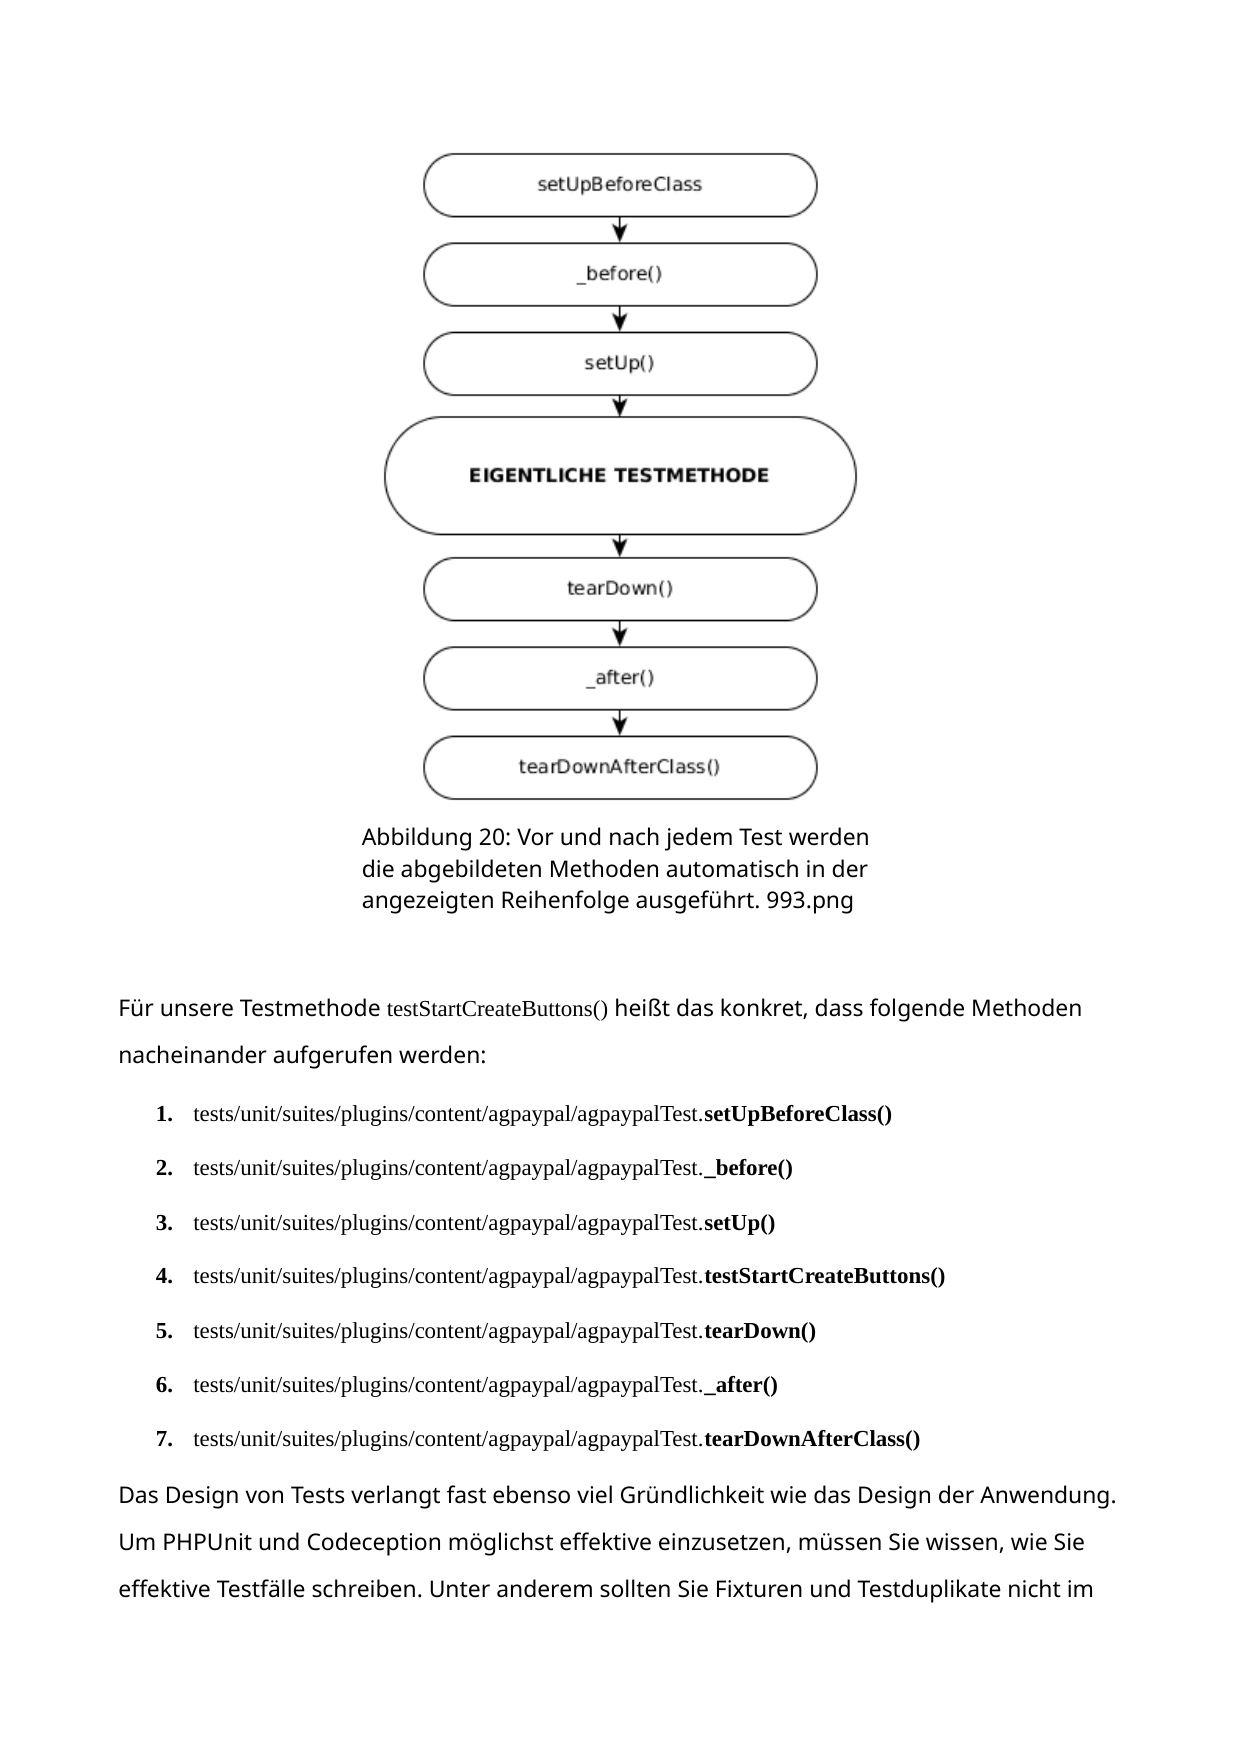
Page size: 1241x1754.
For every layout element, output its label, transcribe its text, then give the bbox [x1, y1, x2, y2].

text Abbildung 20: Vor und nach jedem Test werden die abgebildeten Methoden automatisch in der angezeigten Reihenfolge ausgeführt. 993.png [362, 822, 879, 915]
list tests/unit/suites/plugins/content/agpaypal/agpaypalTest._before() [156, 1154, 1122, 1181]
text Für unsere Testmethode testStartCreateButtons() heißt das konkret, dass folgende Methoden nacheinander aufgerufen werden: [118, 992, 1122, 1070]
list tests/unit/suites/plugins/content/agpaypal/agpaypalTest._after() [156, 1371, 1122, 1397]
picture [361, 130, 879, 822]
list tests/unit/suites/plugins/content/agpaypal/agpaypalTest.setUpBeforeClass() [156, 1100, 1122, 1127]
list tests/unit/suites/plugins/content/agpaypal/agpaypalTest.setUp() [156, 1208, 1122, 1235]
list tests/unit/suites/plugins/content/agpaypal/agpaypalTest.testStartCreateButtons() [156, 1263, 1122, 1289]
list tests/unit/suites/plugins/content/agpaypal/agpaypalTest.tearDownAfterClass() [156, 1425, 1122, 1451]
list tests/unit/suites/plugins/content/agpaypal/agpaypalTest.tearDown() [156, 1317, 1122, 1343]
text Das Design von Tests verlangt fast ebenso viel Gründlichkeit wie das Design der Anwendung. Um PHPUnit und Codeception möglichst effektive einzusetzen, müssen Sie wissen, wie Sie effektive Testfälle schreiben. Unter anderem sollten Sie Fixturen und Testduplikate nicht im [118, 1479, 1122, 1604]
